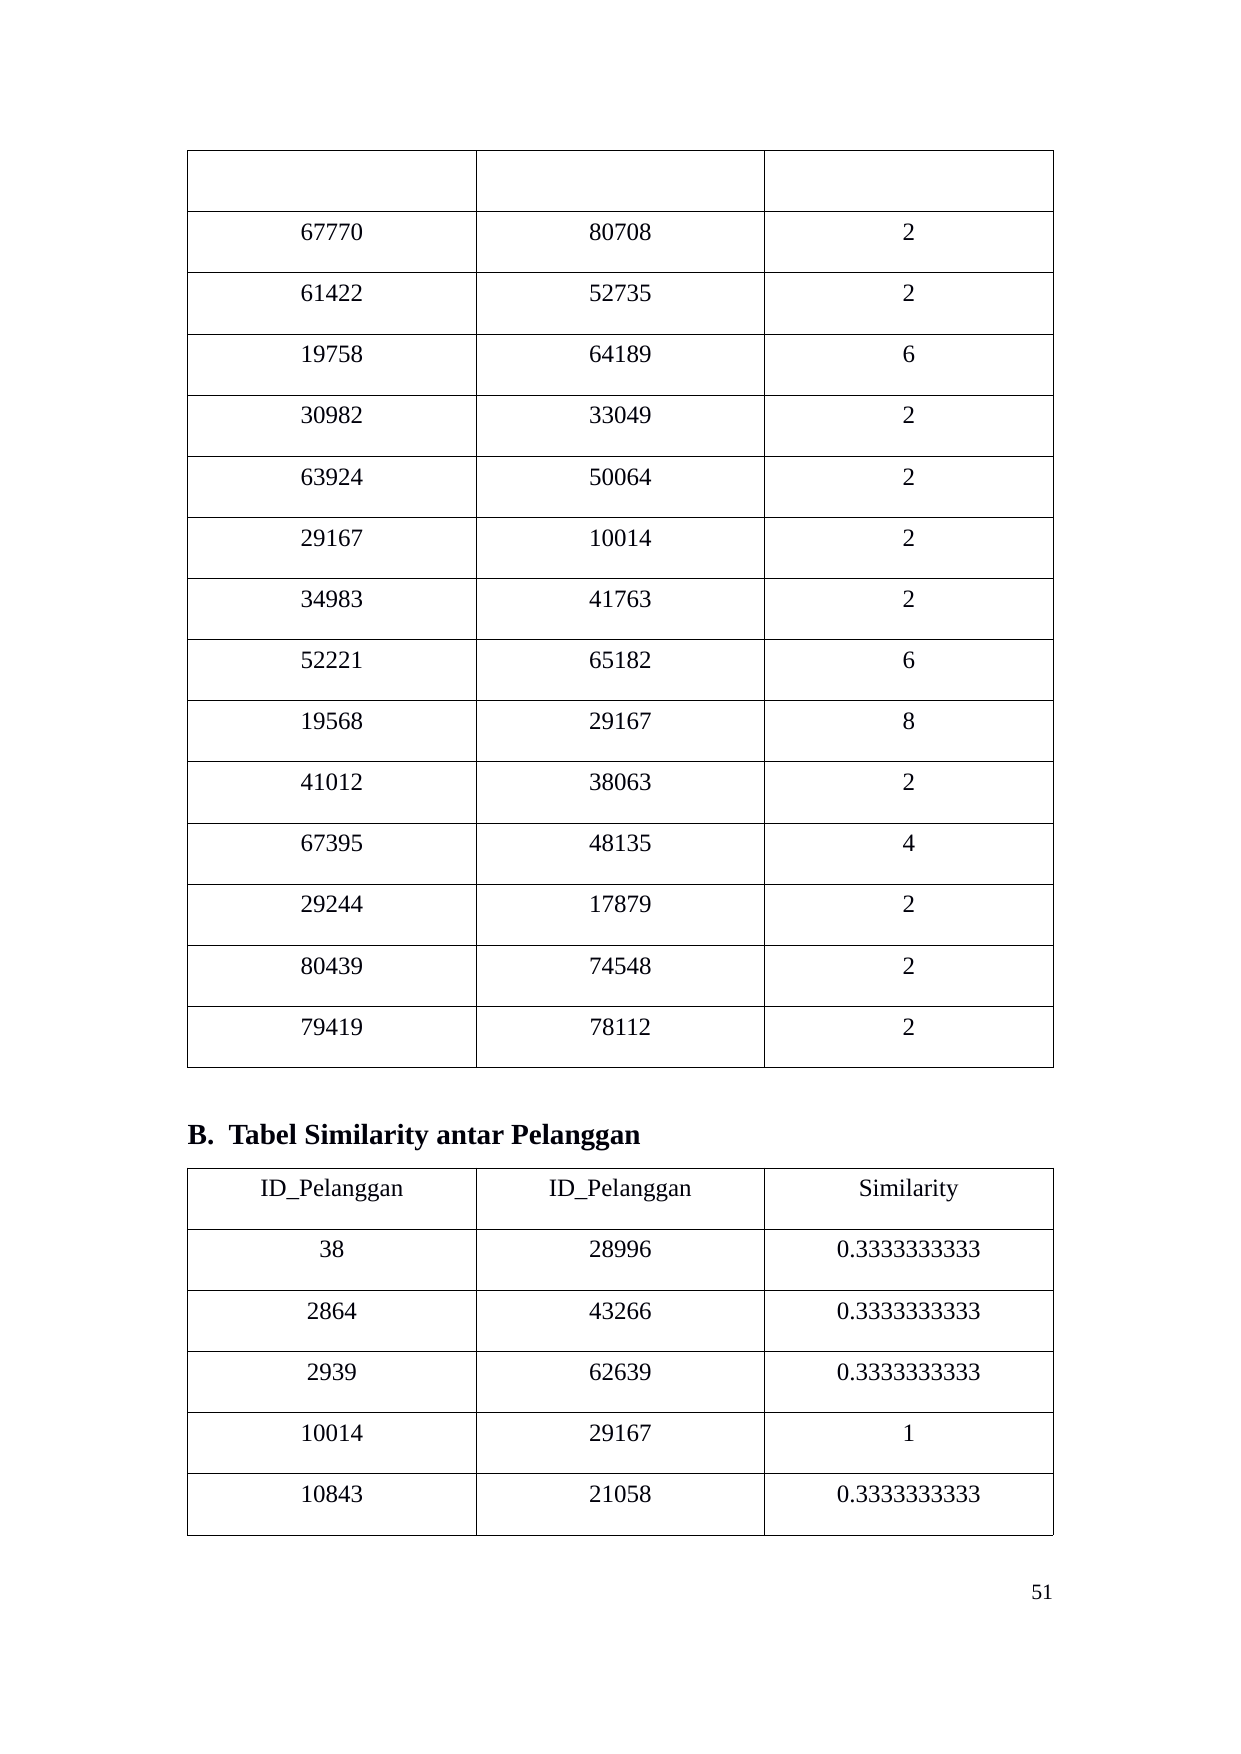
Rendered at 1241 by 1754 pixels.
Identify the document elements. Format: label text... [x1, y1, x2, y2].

table_header ID_Pelanggan [477, 1169, 764, 1229]
table_cell 50064 [477, 457, 764, 517]
table_cell 2 [765, 396, 1053, 456]
table_cell 43266 [477, 1291, 764, 1351]
table_cell 10843 [188, 1474, 476, 1534]
table_cell 29167 [188, 518, 476, 578]
table_cell 0.3333333333 [765, 1474, 1053, 1534]
table_cell 38063 [477, 762, 764, 823]
table_cell 28996 [477, 1230, 764, 1290]
table_cell 2 [765, 579, 1053, 639]
table_cell 10014 [477, 518, 764, 578]
table_cell 2 [765, 518, 1053, 578]
table_cell 0.3333333333 [765, 1352, 1053, 1412]
table_cell [765, 151, 1053, 211]
table_cell 61422 [188, 273, 476, 333]
table_cell 6 [765, 335, 1053, 394]
table_cell 30982 [188, 396, 476, 456]
table_cell 64189 [477, 335, 764, 394]
table_cell 38 [188, 1230, 476, 1290]
table_cell 29167 [477, 1413, 764, 1473]
table_cell 34983 [188, 579, 476, 639]
table_cell 21058 [477, 1474, 764, 1534]
table_cell 17879 [477, 885, 764, 945]
table_cell 2 [765, 212, 1053, 272]
table_cell 1 [765, 1413, 1053, 1473]
table_cell 19758 [188, 335, 476, 394]
table_cell 78112 [477, 1007, 764, 1067]
table_cell 33049 [477, 396, 764, 456]
table_cell 80439 [188, 946, 476, 1006]
table_cell 8 [765, 701, 1053, 761]
table_cell 0.3333333333 [765, 1291, 1053, 1351]
table_cell 80708 [477, 212, 764, 272]
table_cell 2 [765, 885, 1053, 945]
table_cell 2 [765, 457, 1053, 517]
table_cell 0.3333333333 [765, 1230, 1053, 1290]
table_cell 62639 [477, 1352, 764, 1412]
table_cell 29167 [477, 701, 764, 761]
table_cell 63924 [188, 457, 476, 517]
table_cell 41012 [188, 762, 476, 823]
table_cell 52221 [188, 640, 476, 700]
table_cell 52735 [477, 273, 764, 333]
table_cell 2 [765, 1007, 1053, 1067]
table_cell [477, 151, 764, 211]
table_header ID_Pelanggan [188, 1169, 476, 1229]
table_cell 2939 [188, 1352, 476, 1412]
table_cell 79419 [188, 1007, 476, 1067]
table_cell 10014 [188, 1413, 476, 1473]
table_cell 65182 [477, 640, 764, 700]
table_cell 48135 [477, 824, 764, 884]
table_cell 67395 [188, 824, 476, 884]
table_cell [188, 151, 476, 211]
table_cell 4 [765, 824, 1053, 884]
table_header Similarity [765, 1169, 1053, 1229]
table_cell 2864 [188, 1291, 476, 1351]
table_cell 2 [765, 946, 1053, 1006]
table_cell 67770 [188, 212, 476, 272]
table_cell 29244 [188, 885, 476, 945]
subtitle B. Tabel Similarity antar Pelanggan [187, 1117, 1053, 1151]
table_cell 19568 [188, 701, 476, 761]
table_cell 2 [765, 762, 1053, 823]
table_cell 2 [765, 273, 1053, 333]
table_cell 74548 [477, 946, 764, 1006]
table_cell 6 [765, 640, 1053, 700]
table_cell 41763 [477, 579, 764, 639]
